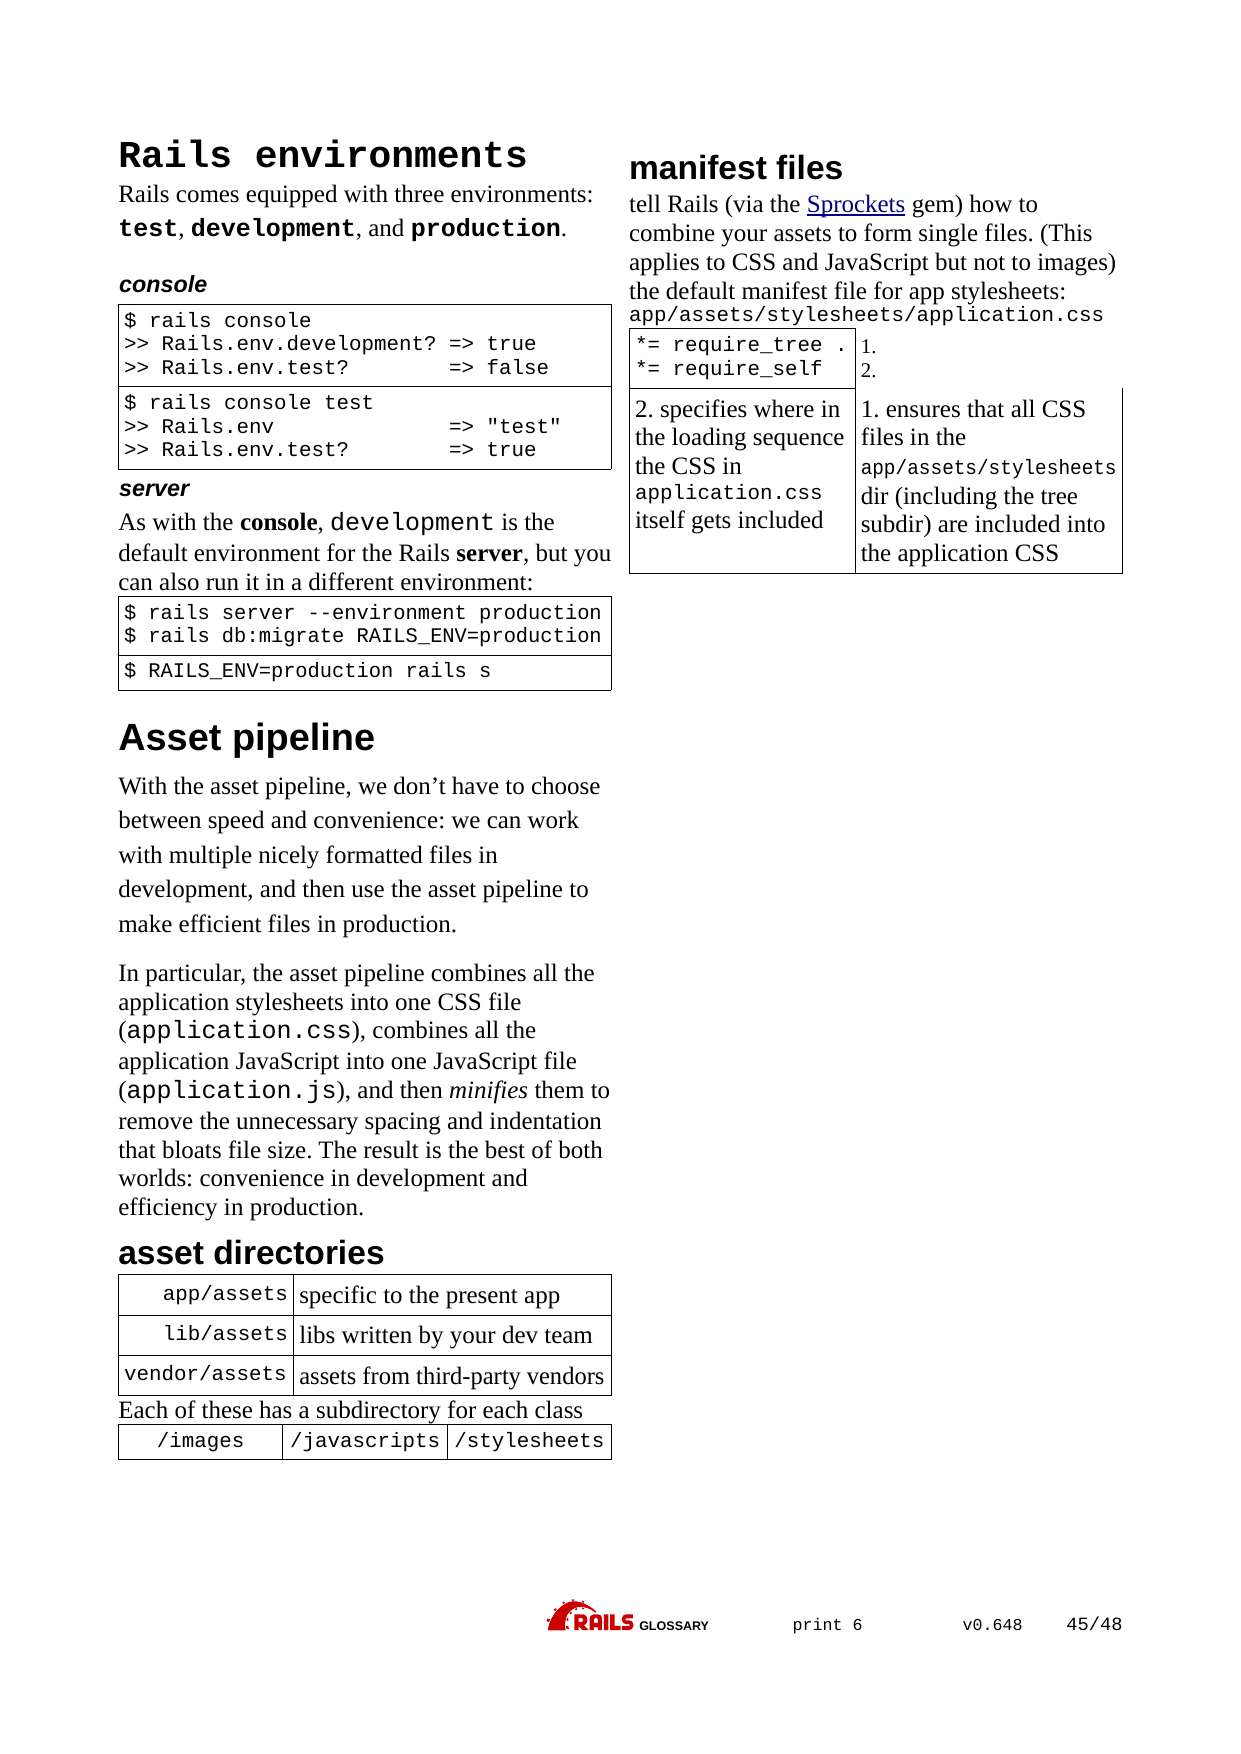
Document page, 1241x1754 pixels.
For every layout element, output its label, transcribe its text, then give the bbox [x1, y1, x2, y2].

subtitle asset directories [118, 1233, 611, 1271]
text app/assets/stylesheets/application.css [629, 304, 1122, 328]
text In particular, the asset pipeline combines all the application stylesheets into one CSS file (application.css), combines all the application JavaScript into one JavaScript file (application.js), and then minifies them to remove the unnecessary spacing and indentation that bloats file size. The result is the best of both worlds: convenience in development and efficiency in production. [118, 958, 611, 1221]
subtitle manifest files [629, 148, 1122, 187]
text the default manifest file for app stylesheets: [629, 276, 1122, 304]
table_cell 1. ensures that all CSS files in the app/assets/stylesheets dir (including the tree subdir) are included into the application CSS [856, 388, 1122, 573]
table_header $ rails server --environment production $ rails db:migrate RAILS_ENV=production [119, 597, 611, 655]
text Each of these has a subdirectory for each class [118, 1396, 611, 1424]
text Rails comes equipped with three environments: test, development, and production. [118, 179, 611, 244]
table_header $ rails console >> Rails.env.development? => true >> Rails.env.test? => false [119, 305, 611, 386]
table_cell $ RAILS_ENV=production rails s [119, 656, 611, 690]
subtitle console [119, 271, 611, 298]
table_cell vendor/assets [119, 1356, 293, 1395]
table_header /stylesheets [448, 1425, 611, 1459]
text With the asset pipeline, we don’t have to choose between speed and convenience: we can work with multiple nicely formatted files in development, and then use the asset pipeline to make efficient files in production. [118, 771, 611, 938]
subtitle Asset pipeline [118, 715, 611, 759]
table_cell $ rails console test >> Rails.env => "test" >> Rails.env.test? => true [119, 387, 611, 469]
table_header /javascripts [283, 1425, 447, 1459]
table_cell lib/assets [119, 1316, 293, 1355]
table_cell libs written by your dev team [294, 1316, 611, 1355]
text tell Rails (via the Sprockets gem) how to combine your assets to form single files. (This applies to CSS and JavaScript but not to images) [629, 189, 1122, 276]
table_header /images [119, 1425, 282, 1459]
table_cell 2. specifies where in the loading sequence the CSS in application.css itself gets included [630, 389, 855, 573]
subtitle Rails environments [118, 136, 611, 179]
table_header specific to the present app [294, 1275, 611, 1315]
text As with the console, development is the default environment for the Rails server, but you can also run it in a different environment: [118, 507, 611, 596]
table_header 1. 2. [856, 328, 1122, 388]
subtitle server [119, 475, 611, 502]
table_cell assets from third-party vendors [294, 1356, 611, 1395]
table_header *= require_tree . *= require_self [630, 329, 855, 388]
table_header app/assets [119, 1275, 293, 1315]
